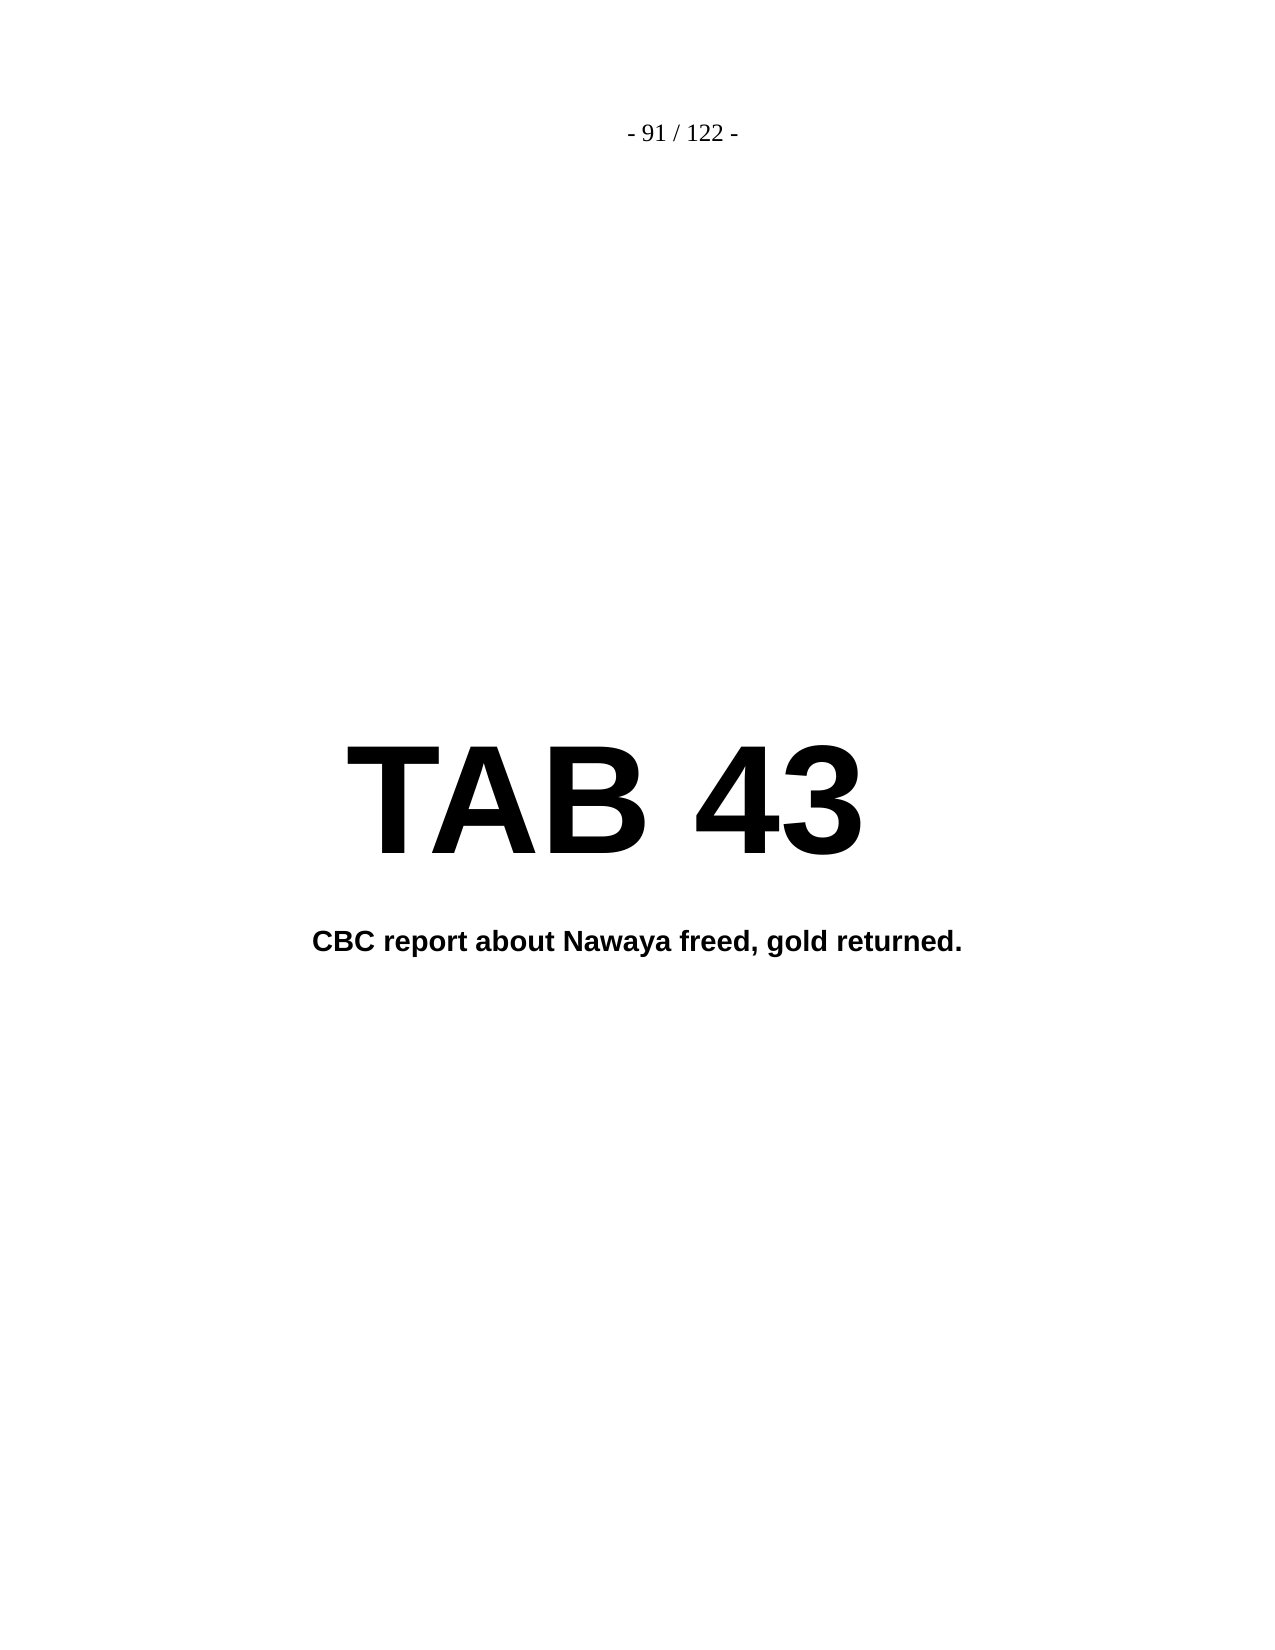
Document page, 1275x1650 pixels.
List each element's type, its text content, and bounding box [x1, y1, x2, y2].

subtitle CBC report about Nawaya freed, gold returned. [118, 924, 1157, 957]
